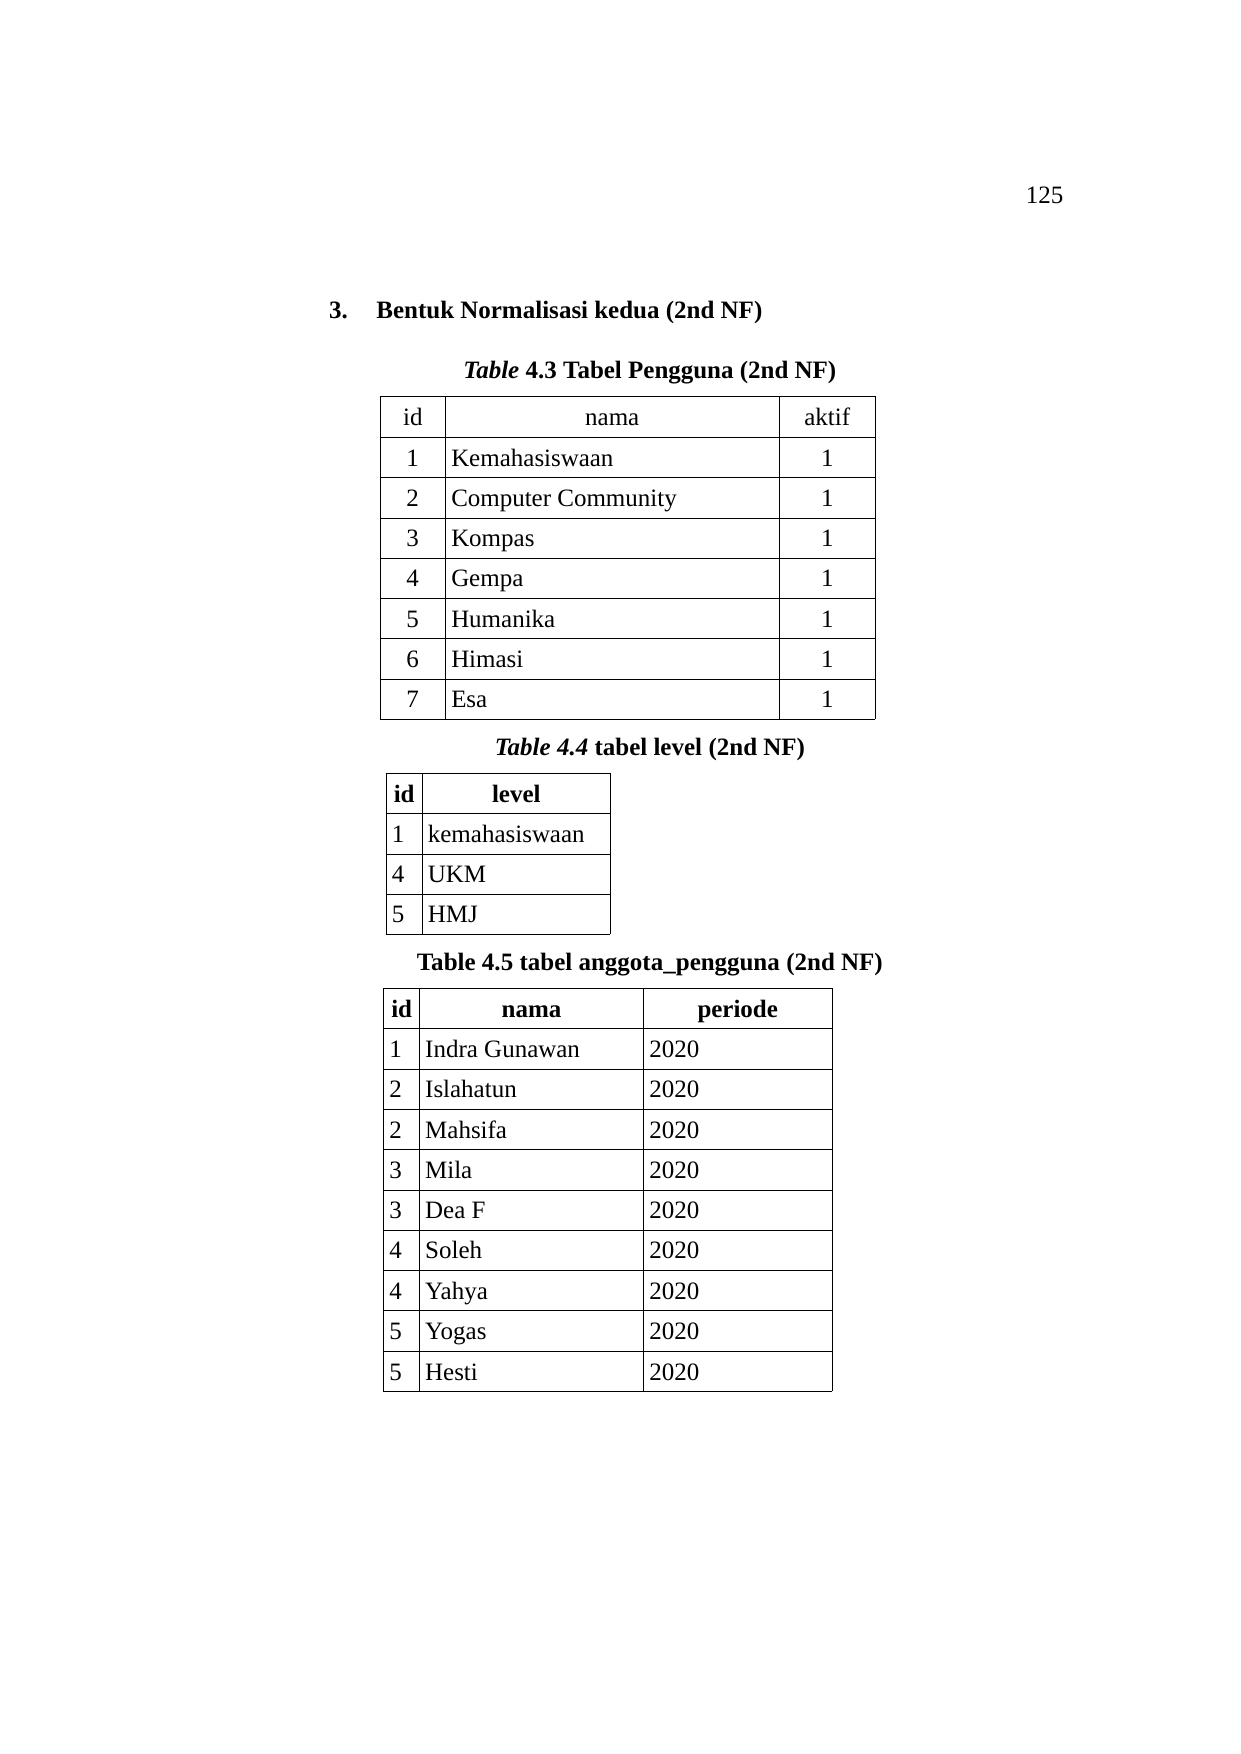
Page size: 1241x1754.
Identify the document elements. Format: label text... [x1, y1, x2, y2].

table_cell Mila [420, 1150, 643, 1189]
table_cell 2020 [644, 1231, 832, 1270]
table_cell 2020 [644, 1070, 832, 1109]
table_header nama [446, 397, 779, 437]
table_cell Kemahasiswaan [446, 438, 779, 477]
table_cell Computer Community [446, 478, 779, 517]
table_cell 5 [384, 1352, 419, 1391]
table_cell HMJ [423, 895, 610, 934]
text Table 4.4 tabel level (2nd NF) [236, 732, 1063, 760]
table_cell 3 [384, 1150, 419, 1189]
table_cell Indra Gunawan [420, 1029, 643, 1068]
table_cell 2020 [644, 1110, 832, 1149]
table_cell 7 [381, 680, 445, 719]
table_cell 5 [384, 1311, 419, 1351]
table_header nama [420, 989, 643, 1028]
list Bentuk Normalisasi kedua (2nd NF) [317, 295, 1063, 324]
table_cell 5 [381, 599, 445, 638]
table_header level [423, 774, 610, 813]
table_cell 3 [381, 519, 445, 558]
table_cell 1 [384, 1029, 419, 1068]
table_cell 1 [780, 478, 875, 517]
table_header id [381, 397, 445, 437]
table_cell 2 [381, 478, 445, 517]
table_cell 4 [384, 1231, 419, 1270]
table_cell 2020 [644, 1352, 832, 1391]
table_cell 2 [384, 1070, 419, 1109]
table_cell 1 [780, 559, 875, 598]
text Table 4.3 Tabel Pengguna (2nd NF) [236, 355, 1063, 384]
table_cell 1 [780, 438, 875, 477]
table_cell 2020 [644, 1029, 832, 1068]
table_cell Himasi [446, 639, 779, 679]
table_cell Yahya [420, 1271, 643, 1310]
table_cell 4 [381, 559, 445, 598]
table_cell Mahsifa [420, 1110, 643, 1149]
table_cell 6 [381, 639, 445, 679]
table_cell Dea F [420, 1191, 643, 1230]
table_header aktif [780, 397, 875, 437]
table_cell 5 [387, 895, 422, 934]
table_cell 2020 [644, 1271, 832, 1310]
table_cell 2020 [644, 1311, 832, 1351]
table_cell Esa [446, 680, 779, 719]
table_cell 4 [387, 855, 422, 894]
table_header id [384, 989, 419, 1028]
table_header periode [644, 989, 832, 1028]
table_cell 1 [780, 519, 875, 558]
table_cell 1 [780, 680, 875, 719]
table_cell 4 [384, 1271, 419, 1310]
table_cell Yogas [420, 1311, 643, 1351]
table_cell Soleh [420, 1231, 643, 1270]
table_cell 2020 [644, 1191, 832, 1230]
table_cell Kompas [446, 519, 779, 558]
table_cell Gempa [446, 559, 779, 598]
table_cell 3 [384, 1191, 419, 1230]
table_cell 1 [780, 599, 875, 638]
table_cell 2 [384, 1110, 419, 1149]
table_cell Islahatun [420, 1070, 643, 1109]
text Table 4.5 tabel anggota_pengguna (2nd NF) [236, 947, 1063, 975]
table_cell kemahasiswaan [423, 814, 610, 853]
table_header id [387, 774, 422, 813]
table_cell 1 [780, 639, 875, 679]
table_cell 1 [387, 814, 422, 853]
table_cell Hesti [420, 1352, 643, 1391]
table_cell Humanika [446, 599, 779, 638]
table_cell UKM [423, 855, 610, 894]
table_cell 1 [381, 438, 445, 477]
table_cell 2020 [644, 1150, 832, 1189]
